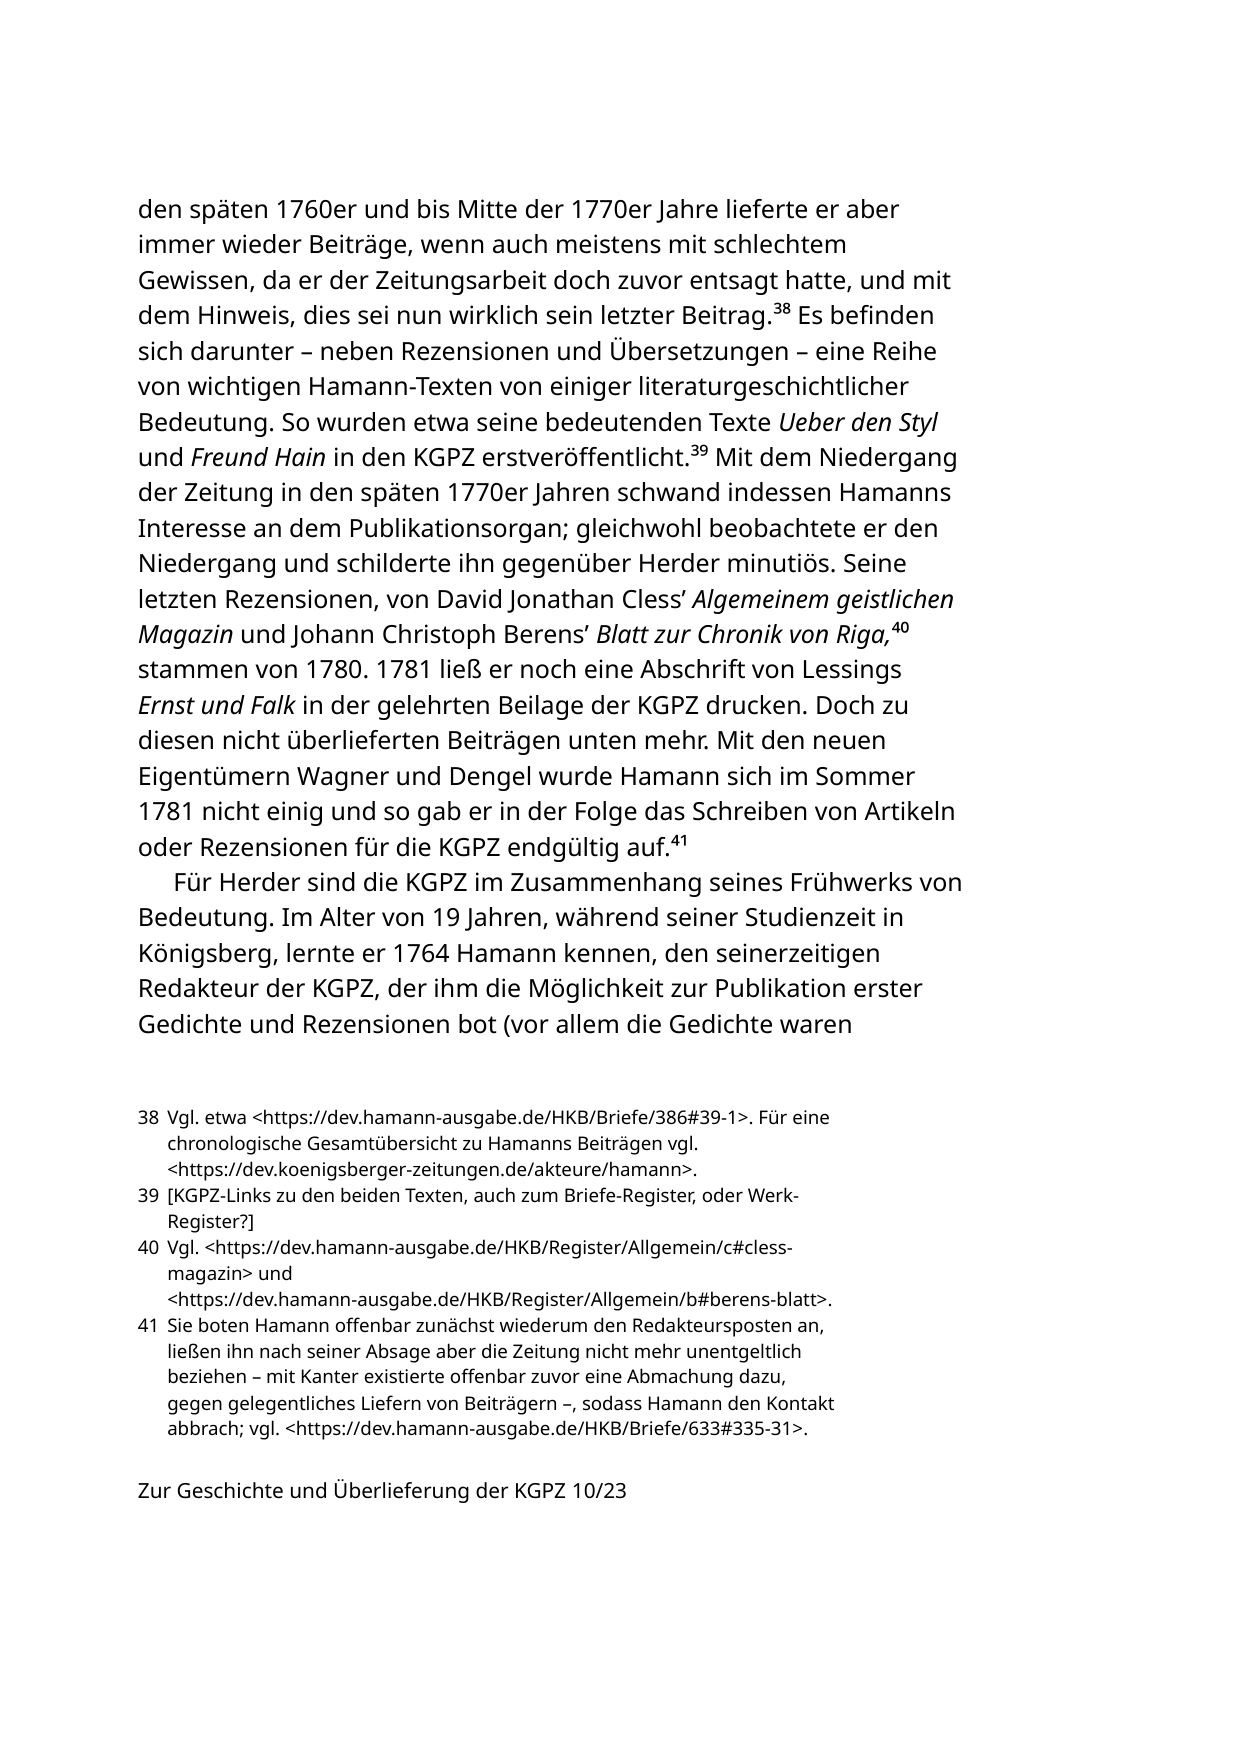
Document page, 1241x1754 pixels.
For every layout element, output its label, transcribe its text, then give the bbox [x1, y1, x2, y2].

text Sie boten Hamann offenbar zunächst wiederum den Redakteursposten an, ließen ihn nach seiner Absage aber die Zeitung nicht mehr unentgeltlich beziehen – mit Kanter existierte offenbar zuvor eine Abmachung dazu, gegen gelegentliches Liefern von Beiträgern –, sodass Hamann den Kontakt abbrach; vgl. <https://dev.hamann-ausgabe.de/HKB/Briefe/633#335-31>. [138, 1311, 846, 1441]
text [KGPZ-Links zu den beiden Texten, auch zum Briefe-Register, oder Werk-Register?] [138, 1182, 846, 1233]
text Vgl. etwa <https://dev.hamann-ausgabe.de/HKB/Briefe/386#39-1>. Für eine chronologische Gesamtübersicht zu Hamanns Beiträgen vgl. <https://dev.koenigsberger-zeitungen.de/akteure/hamann>. [138, 1104, 846, 1182]
text Für Herder sind die KGPZ im Zusammenhang seines Frühwerks von Bedeutung. Im Alter von 19 Jahren, während seiner Studienzeit in Königsberg, lernte er 1764 Hamann kennen, den seinerzeitigen Redakteur der KGPZ, der ihm die Möglichkeit zur Publikation erster Gedichte und Rezensionen bot (vor allem die Gedichte waren [138, 863, 964, 1040]
text den späten 1760er und bis Mitte der 1770er Jahre lieferte er aber immer wieder Beiträge, wenn auch meistens mit schlechtem Gewissen, da er der Zeitungsarbeit doch zuvor entsagt hatte, und mit dem Hinweis, dies sei nun wirklich sein letzter Beitrag. Es befinden sich darunter – neben Rezensionen und Übersetzungen – eine Reihe von wichtigen Hamann-Texten von einiger literaturgeschichtlicher Bedeutung. So wurden etwa seine bedeutenden Texte Ueber den Styl und Freund Hain in den KGPZ erstveröffentlicht. Mit dem Niedergang der Zeitung in den späten 1770er Jahren schwand indessen Hamanns Interesse an dem Publikationsorgan; gleichwohl beobachtete er den Niedergang und schilderte ihn gegenüber Herder minutiös. Seine letzten Rezensionen, von David Jonathan Cless’ Algemeinem geistlichen Magazin und Johann Christoph Berens’ Blatt zur Chronik von Riga, stammen von 1780. 1781 ließ er noch eine Abschrift von Lessings Ernst und Falk in der gelehrten Beilage der KGPZ drucken. Doch zu diesen nicht überlieferten Beiträgen unten mehr. Mit den neuen Eigentümern Wagner und Dengel wurde Hamann sich im Sommer 1781 nicht einig und so gab er in der Folge das Schreiben von Artikeln oder Rezensionen für die KGPZ endgültig auf. [138, 190, 964, 863]
text Vgl. <https://dev.hamann-ausgabe.de/HKB/Register/Allgemein/c#cless-magazin> und <https://dev.hamann-ausgabe.de/HKB/Register/Allgemein/b#berens-blatt>. [138, 1233, 846, 1311]
